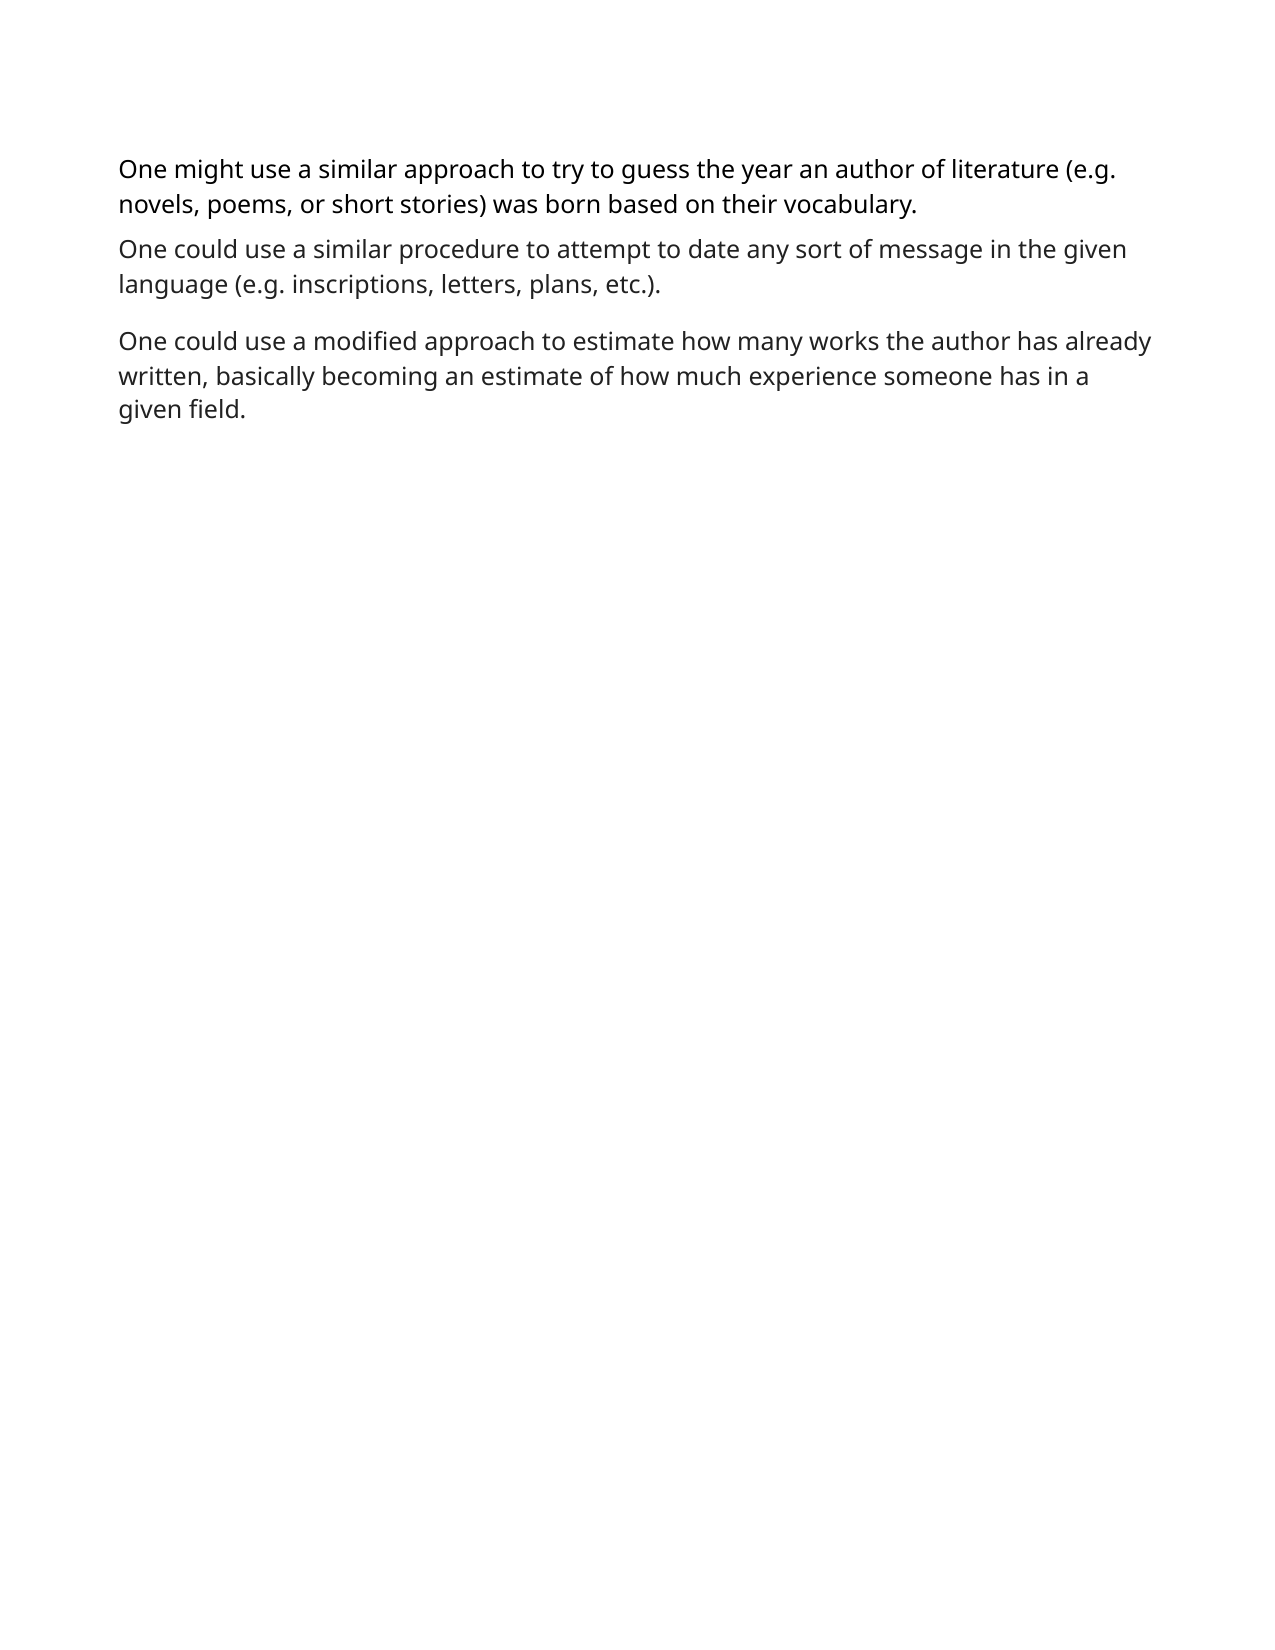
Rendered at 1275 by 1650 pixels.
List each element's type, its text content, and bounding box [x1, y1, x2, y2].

text One could use a modified approach to estimate how many works the author has already written, basically becoming an estimate of how much experience someone has in a given field. [118, 324, 1157, 426]
text One might use a similar approach to try to guess the year an author of literature (e.g. novels, poems, or short stories) was born based on their vocabulary. [118, 152, 1157, 220]
text One could use a similar procedure to attempt to date any sort of message in the given language (e.g. inscriptions, letters, plans, etc.). [118, 232, 1157, 300]
